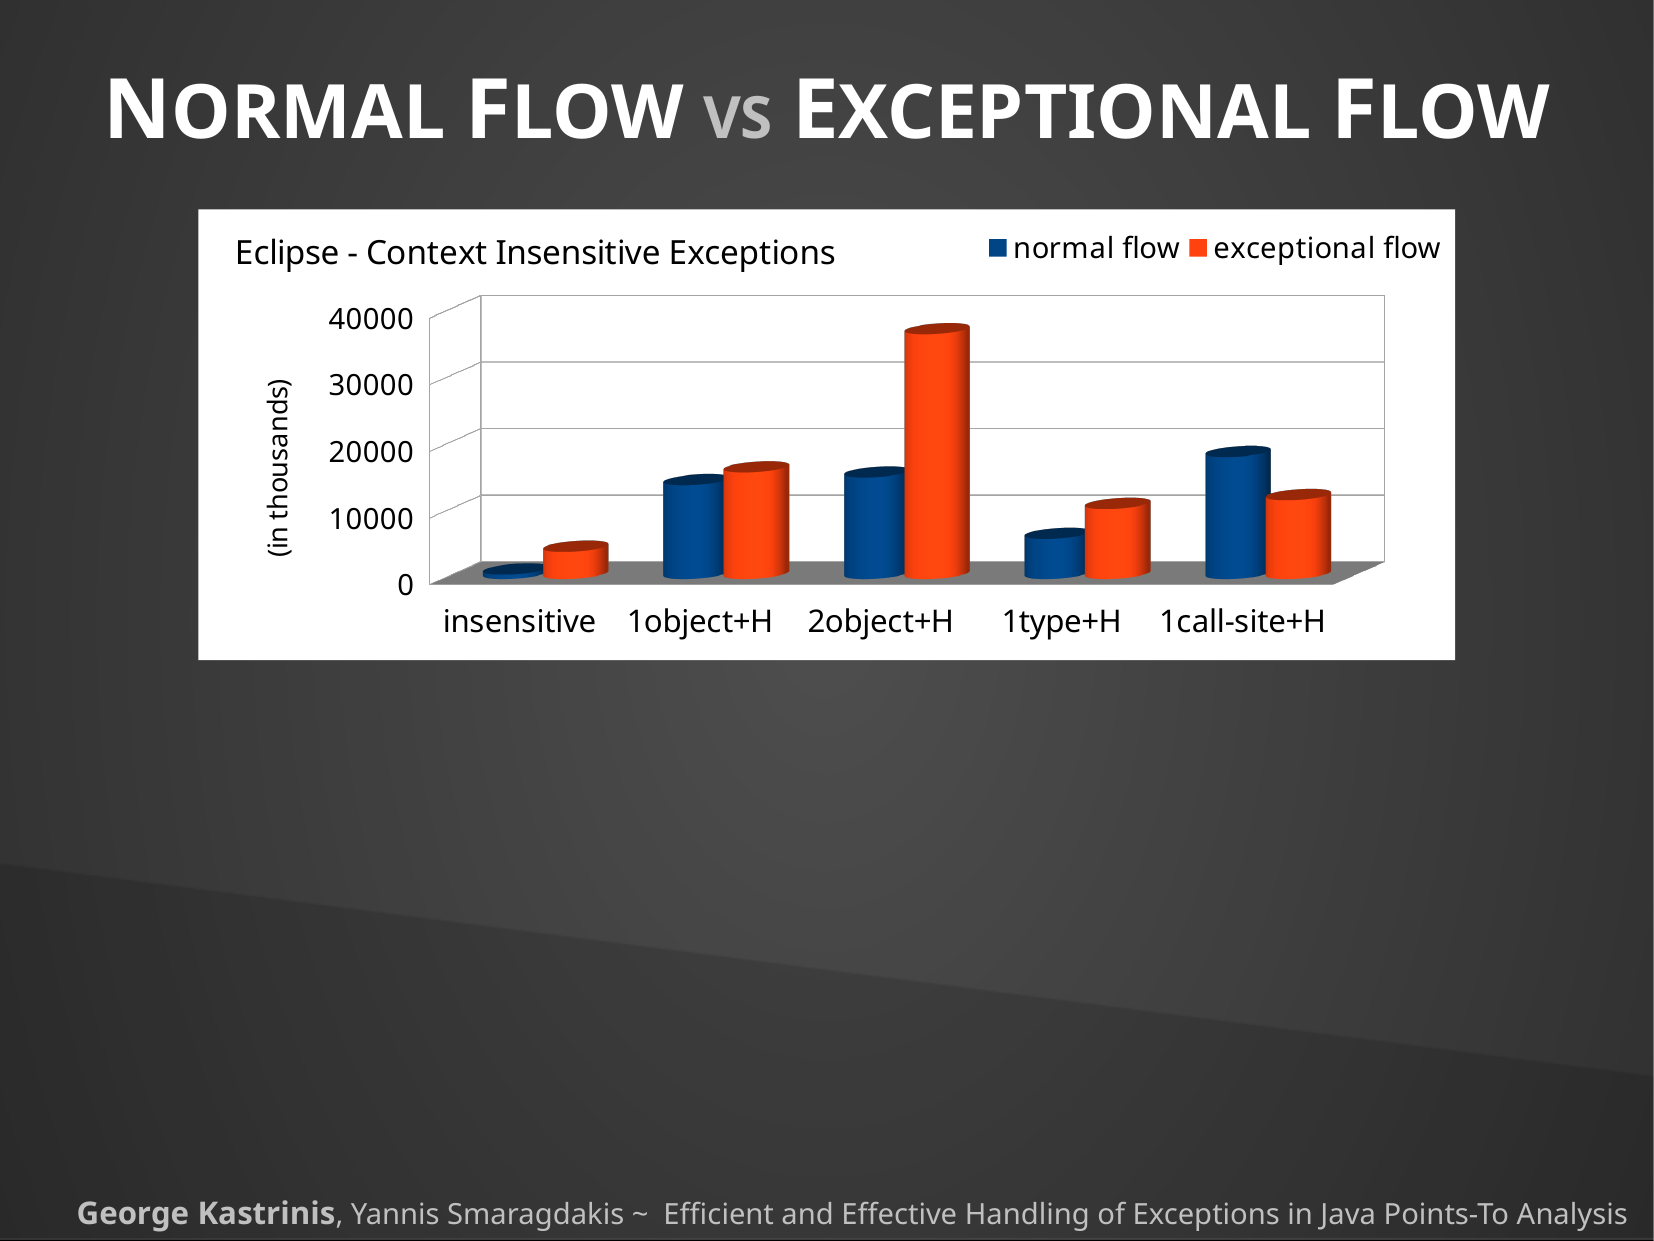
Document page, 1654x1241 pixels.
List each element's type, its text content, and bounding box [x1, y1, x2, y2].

chart [198, 209, 1456, 661]
text_box NORMAL FLOW VS EXCEPTIONAL FLOW [81, 41, 1573, 151]
picture [0, 0, 1654, 1241]
